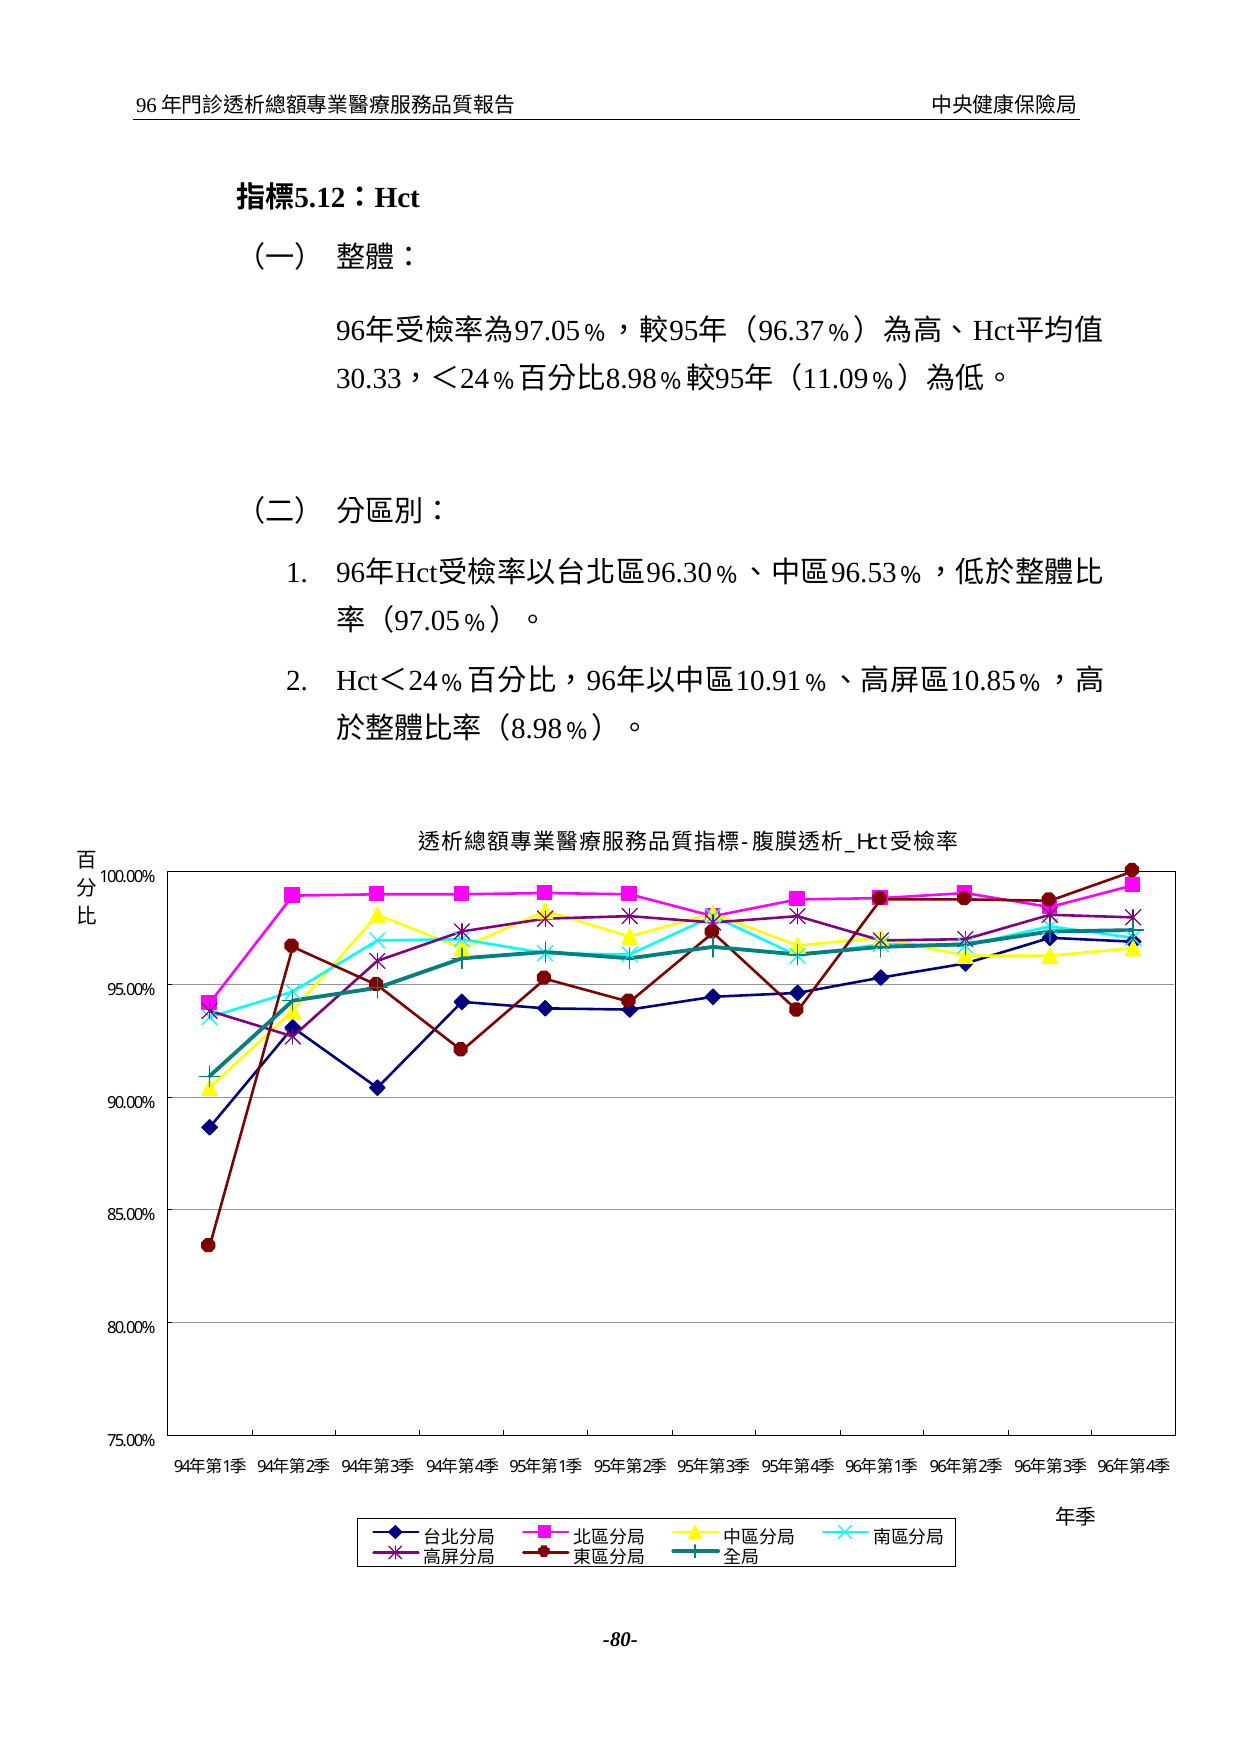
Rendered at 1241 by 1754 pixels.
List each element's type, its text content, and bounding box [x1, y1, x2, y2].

list 96年Hct受檢率以台北區96.30﹪、中區96.53﹪，低於整體比率（97.05﹪）。 [286, 544, 1104, 640]
list 分區別： [236, 483, 1104, 531]
list Hct＜24﹪百分比，96年以中區10.91﹪、高屏區10.85﹪，高於整體比率（8.98﹪）。 [286, 652, 1104, 748]
text 指標5.12：Hct [236, 169, 1104, 217]
list 整體： [236, 229, 1104, 277]
text 96年受檢率為97.05﹪，較95年（96.37﹪）為高、Hct平均值30.33，＜24﹪百分比8.98﹪較95年（11.09﹪）為低。 [336, 302, 1104, 398]
